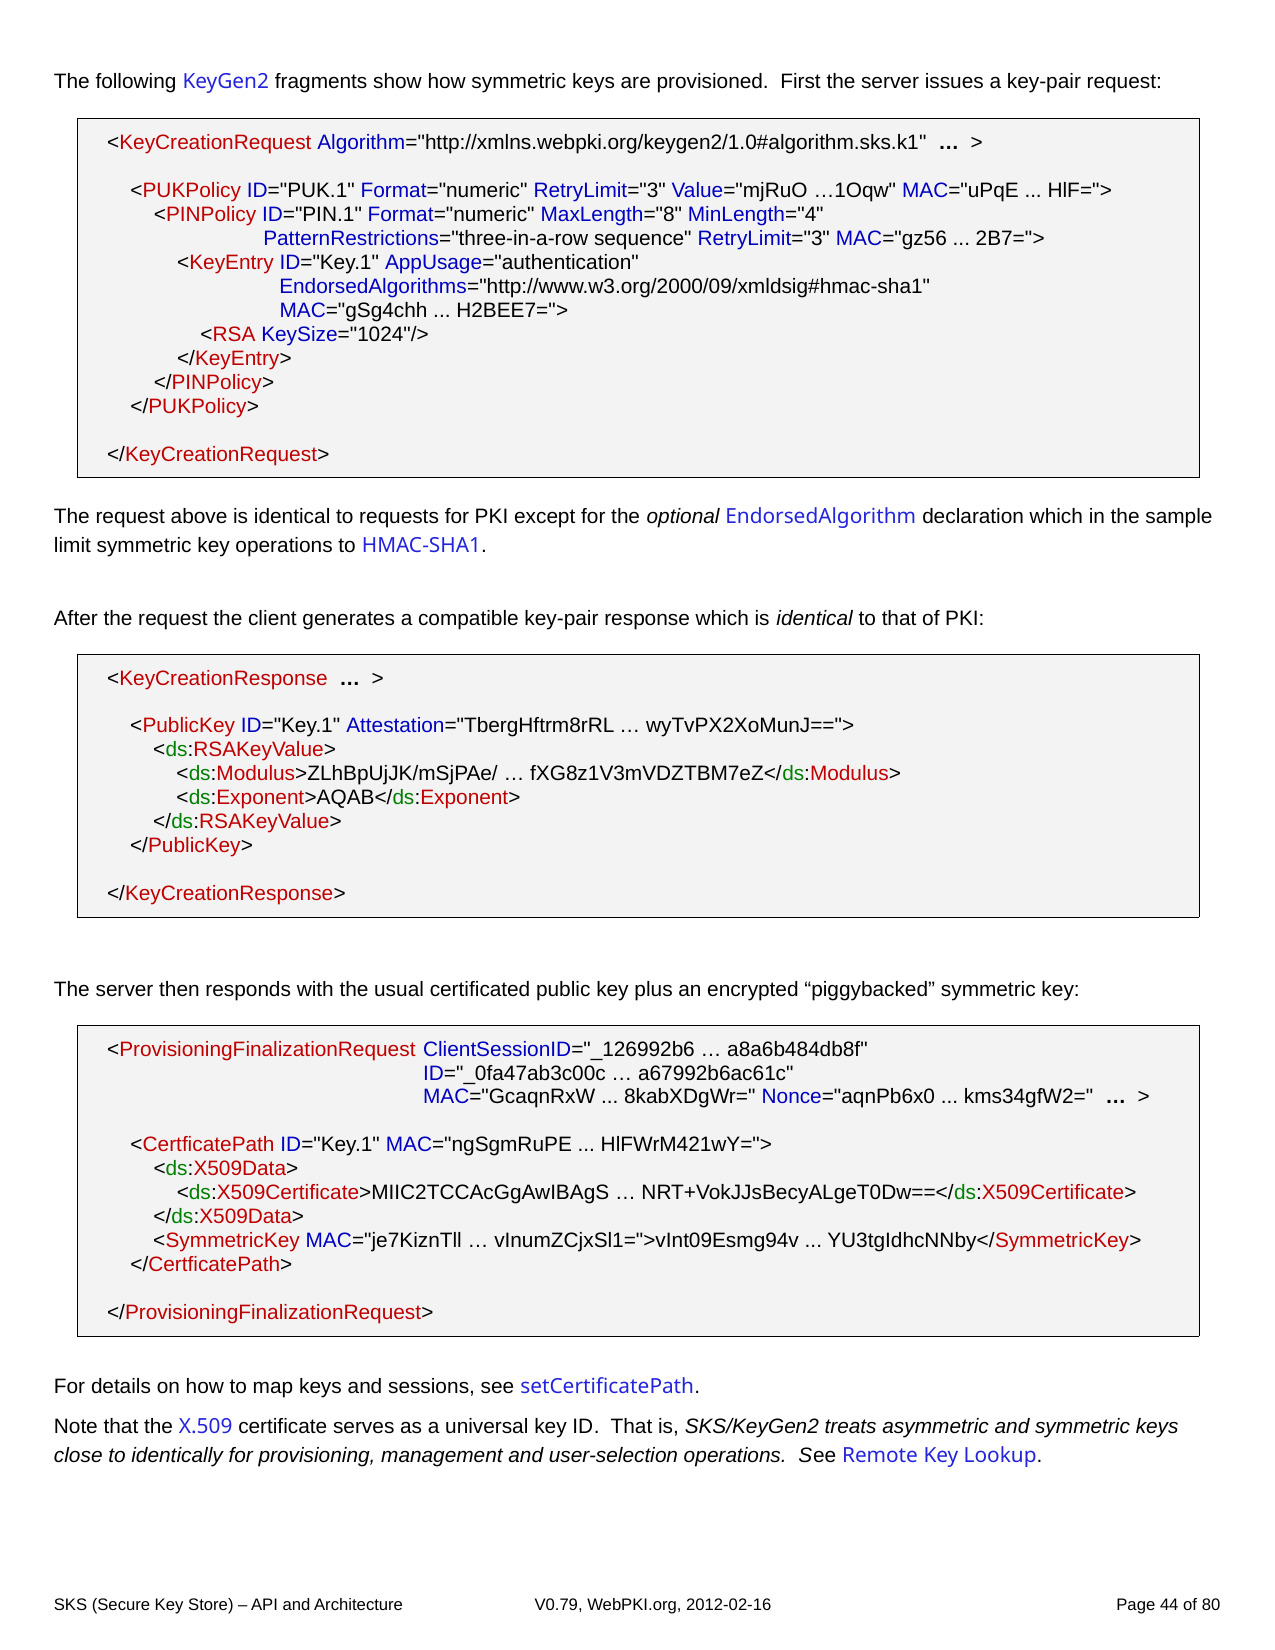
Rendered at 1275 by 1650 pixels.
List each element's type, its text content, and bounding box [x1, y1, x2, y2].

text The following KeyGen2 fragments show how symmetric keys are provisioned. First the server issues a key-pair request: [54, 66, 1221, 94]
text Note that the X.509 certificate serves as a universal key ID. That is, SKS/KeyGen2 treats asymmetric and symmetric keys close to identically for provisioning, management and user-selection operations. See Remote Key Lookup. [54, 1412, 1221, 1468]
text For details on how to map keys and sessions, see setCertificatePath. [54, 1371, 1221, 1400]
text The request above is identical to requests for PKI except for the optional EndorsedAlgorithm declaration which in the sample limit symmetric key operations to HMAC-SHA1. [54, 477, 1221, 558]
text The server then responds with the usual certificated public key plus an encrypted “piggybacked” symmetric key: [54, 977, 1221, 1001]
table_header <ProvisioningFinalizationRequest ClientSessionID="_126992b6 … a8a6b484db8f" ID="_0fa47ab3c00c … a67992b6ac61c" MAC="GcaqnRxW ... 8kabXDgWr=" Nonce="aqnPb6x0 ... kms34gfW2=" … > <CertficatePath ID="Key.1" MAC="ngSgmRuPE ... HlFWrM421wY="> <ds:X509Data> <ds:X509Certificate>MIIC2TCCAcGgAwIBAgS … NRT+VokJJsBecyALgeT0Dw==</ds:X509Certificate> </ds:X509Data> <SymmetricKey MAC="je7KiznTll … vInumZCjxSl1=">vInt09Esmg94v ... YU3tgIdhcNNby</SymmetricKey> </CertficatePath> </ProvisioningFinalizationRequest> [78, 1026, 1199, 1336]
table_header <KeyCreationResponse … > <PublicKey ID="Key.1" Attestation="TbergHftrm8rRL … wyTvPX2XoMunJ=="> <ds:RSAKeyValue> <ds:Modulus>ZLhBpUjJK/mSjPAe/ … fXG8z1V3mVDZTBM7eZ</ds:Modulus> <ds:Exponent>AQAB</ds:Exponent> </ds:RSAKeyValue> </PublicKey> </KeyCreationResponse> [78, 655, 1199, 917]
text After the request the client generates a compatible key-pair response which is identical to that of PKI: [54, 606, 1221, 629]
table_header <KeyCreationRequest Algorithm="http://xmlns.webpki.org/keygen2/1.0#algorithm.sks.k1" … > <PUKPolicy ID="PUK.1" Format="numeric" RetryLimit="3" Value="mjRuO …1Oqw" MAC="uPqE ... HlF="> <PINPolicy ID="PIN.1" Format="numeric" MaxLength="8" MinLength="4" PatternRestrictions="three-in-a-row sequence" RetryLimit="3" MAC="gz56 ... 2B7="> <KeyEntry ID="Key.1" AppUsage="authentication" EndorsedAlgorithms="http://www.w3.org/2000/09/xmldsig#hmac-sha1" MAC="gSg4chh ... H2BEE7="> <RSA KeySize="1024"/> </KeyEntry> </PINPolicy> </PUKPolicy> </KeyCreationRequest> [78, 119, 1199, 477]
